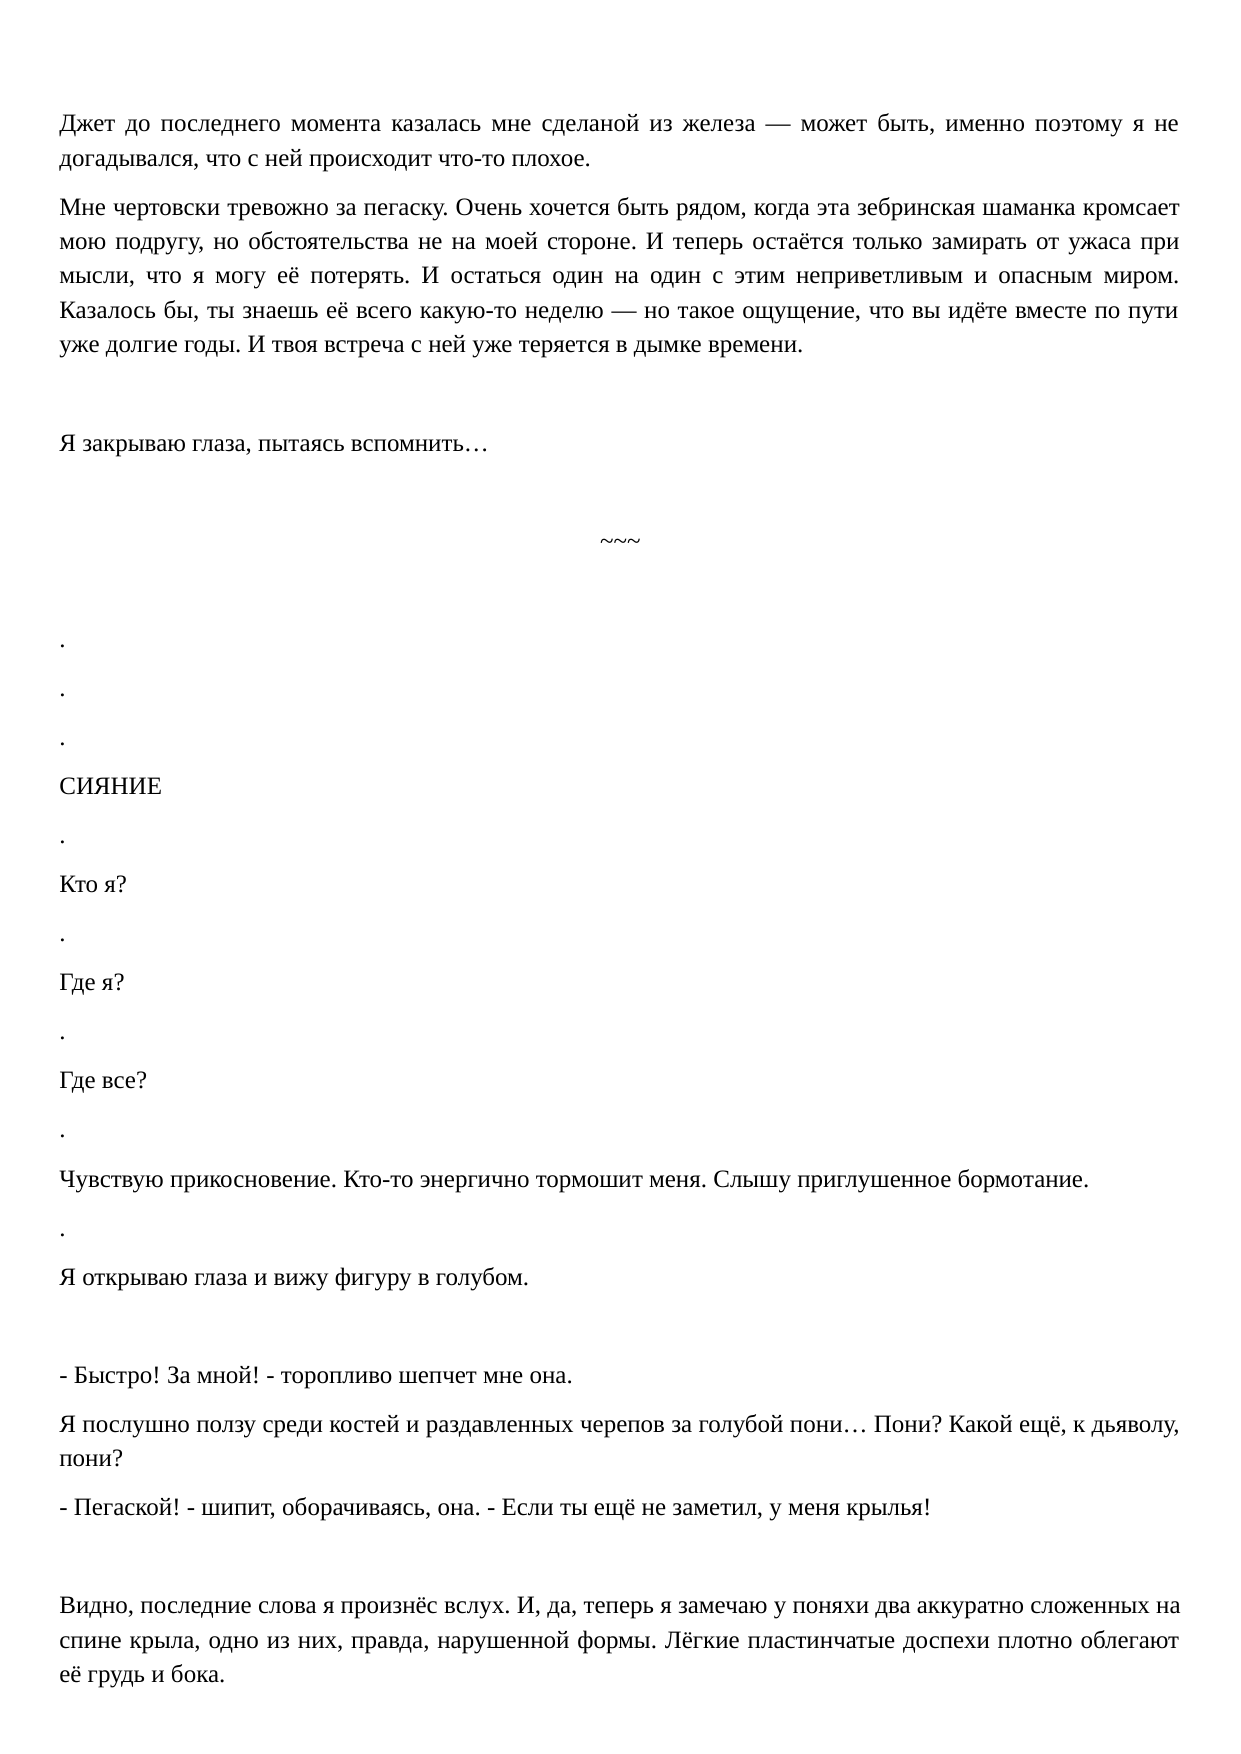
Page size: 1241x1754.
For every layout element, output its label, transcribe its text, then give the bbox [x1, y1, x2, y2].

text Я открываю глаза и вижу фигуру в голубом. [59, 1262, 1181, 1291]
text Кто я? [59, 869, 1181, 898]
text ~~~ [59, 526, 1181, 554]
text Джет до последнего момента казалась мне сделаной из железа — может быть, именно поэтому я не догадывался, что с ней происходит что-то плохое. [59, 108, 1181, 171]
text Чувствую прикосновение. Кто-то энергично тормошит меня. Слышу приглушенное бормотание. [59, 1164, 1181, 1192]
text - Быстро! За мной! - торопливо шепчет мне она. [59, 1360, 1181, 1389]
text Мне чертовски тревожно за пегаску. Очень хочется быть рядом, когда эта зебринская шаманка кромсает мою подругу, но обстоятельства не на моей стороне. И теперь остаётся только замирать от ужаса при мысли, что я могу её потерять. И остаться один на один с этим неприветливым и опасным миром. Казалось бы, ты знаешь её всего какую-то неделю — но такое ощущение, что вы идёте вместе по пути уже долгие годы. И твоя встреча с ней уже теряется в дымке времени. [59, 192, 1181, 358]
text . [59, 673, 1181, 702]
text . [59, 820, 1181, 849]
text Я закрываю глаза, пытаясь вспомнить… [59, 428, 1181, 456]
text Где все? [59, 1066, 1181, 1094]
text . [59, 1114, 1181, 1143]
text - Пегаской! - шипит, оборачиваясь, она. - Если ты ещё не заметил, у меня крылья! [59, 1492, 1181, 1521]
text . [59, 722, 1181, 751]
text . [59, 1213, 1181, 1241]
text . [59, 918, 1181, 947]
text Видно, последние слова я произнёс вслух. И, да, теперь я замечаю у поняхи два аккуратно сложенных на спине крыла, одно из них, правда, нарушенной формы. Лёгкие пластинчатые доспехи плотно облегают её грудь и бока. [59, 1591, 1181, 1688]
text СИЯНИЕ [59, 771, 1181, 800]
text . [59, 624, 1181, 653]
text Где я? [59, 967, 1181, 996]
text . [59, 1016, 1181, 1045]
text Я послушно ползу среди костей и раздавленных черепов за голубой пони… Пони? Какой ещё, к дьяволу, пони? [59, 1409, 1181, 1472]
